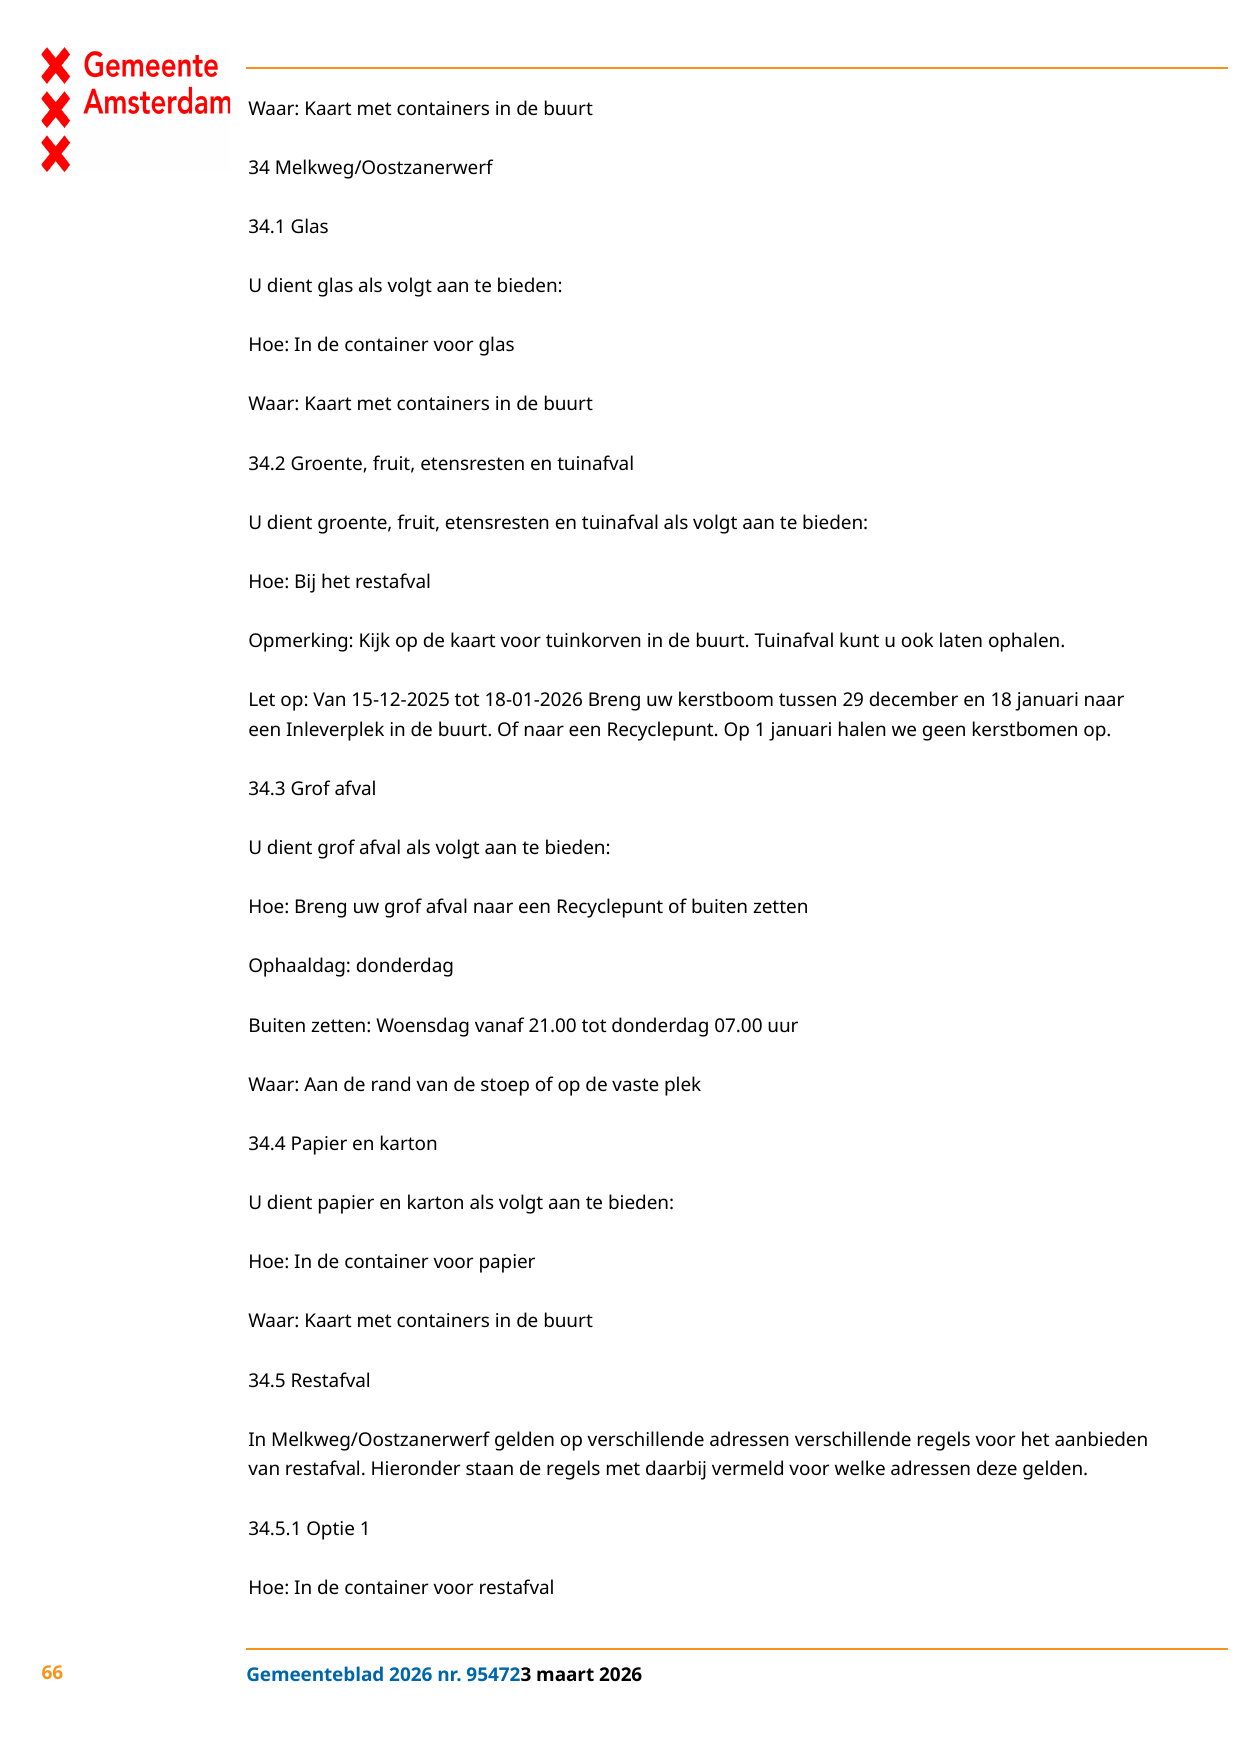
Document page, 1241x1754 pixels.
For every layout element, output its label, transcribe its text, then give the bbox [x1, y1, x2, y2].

text U dient groente, fruit, etensresten en tuinafval als volgt aan te bieden: [248, 509, 1152, 535]
text 34.3 Grof afval [248, 775, 1152, 801]
picture [41, 47, 231, 172]
text 34.5.1 Optie 1 [248, 1515, 1152, 1541]
text Waar: Aan de rand van de stoep of op de vaste plek [248, 1071, 1152, 1097]
text U dient grof afval als volgt aan te bieden: [248, 834, 1152, 860]
text 34.5 Restafval [248, 1367, 1152, 1393]
text In Melkweg/Oostzanerwerf gelden op verschillende adressen verschillende regels voor het aanbieden van restafval. Hieronder staan de regels met daarbij vermeld voor welke adressen deze gelden. [248, 1426, 1152, 1481]
text Let op: Van 15-12-2025 tot 18-01-2026 Breng uw kerstboom tussen 29 december en 18 januari naar een Inleverplek in de buurt. Of naar een Recyclepunt. Op 1 januari halen we geen kerstbomen op. [248, 686, 1152, 742]
text Hoe: In de container voor restafval [248, 1574, 1152, 1600]
text U dient glas als volgt aan te bieden: [248, 272, 1152, 298]
text Waar: Kaart met containers in de buurt [248, 95, 1152, 121]
text 34.1 Glas [248, 213, 1152, 239]
text 34 Melkweg/Oostzanerwerf [248, 154, 1152, 180]
text Hoe: Breng uw grof afval naar een Recyclepunt of buiten zetten [248, 893, 1152, 919]
text Hoe: Bij het restafval [248, 568, 1152, 594]
text Hoe: In de container voor papier [248, 1248, 1152, 1274]
text Waar: Kaart met containers in de buurt [248, 391, 1152, 416]
text Opmerking: Kijk op de kaart voor tuinkorven in de buurt. Tuinafval kunt u ook laten ophalen. [248, 627, 1152, 653]
text U dient papier en karton als volgt aan te bieden: [248, 1189, 1152, 1215]
text Ophaaldag: donderdag [248, 953, 1152, 978]
text 34.2 Groente, fruit, etensresten en tuinafval [248, 450, 1152, 476]
text Hoe: In de container voor glas [248, 331, 1152, 357]
text 34.4 Papier en karton [248, 1130, 1152, 1156]
text Waar: Kaart met containers in de buurt [248, 1308, 1152, 1333]
text Buiten zetten: Woensdag vanaf 21.00 tot donderdag 07.00 uur [248, 1012, 1152, 1038]
